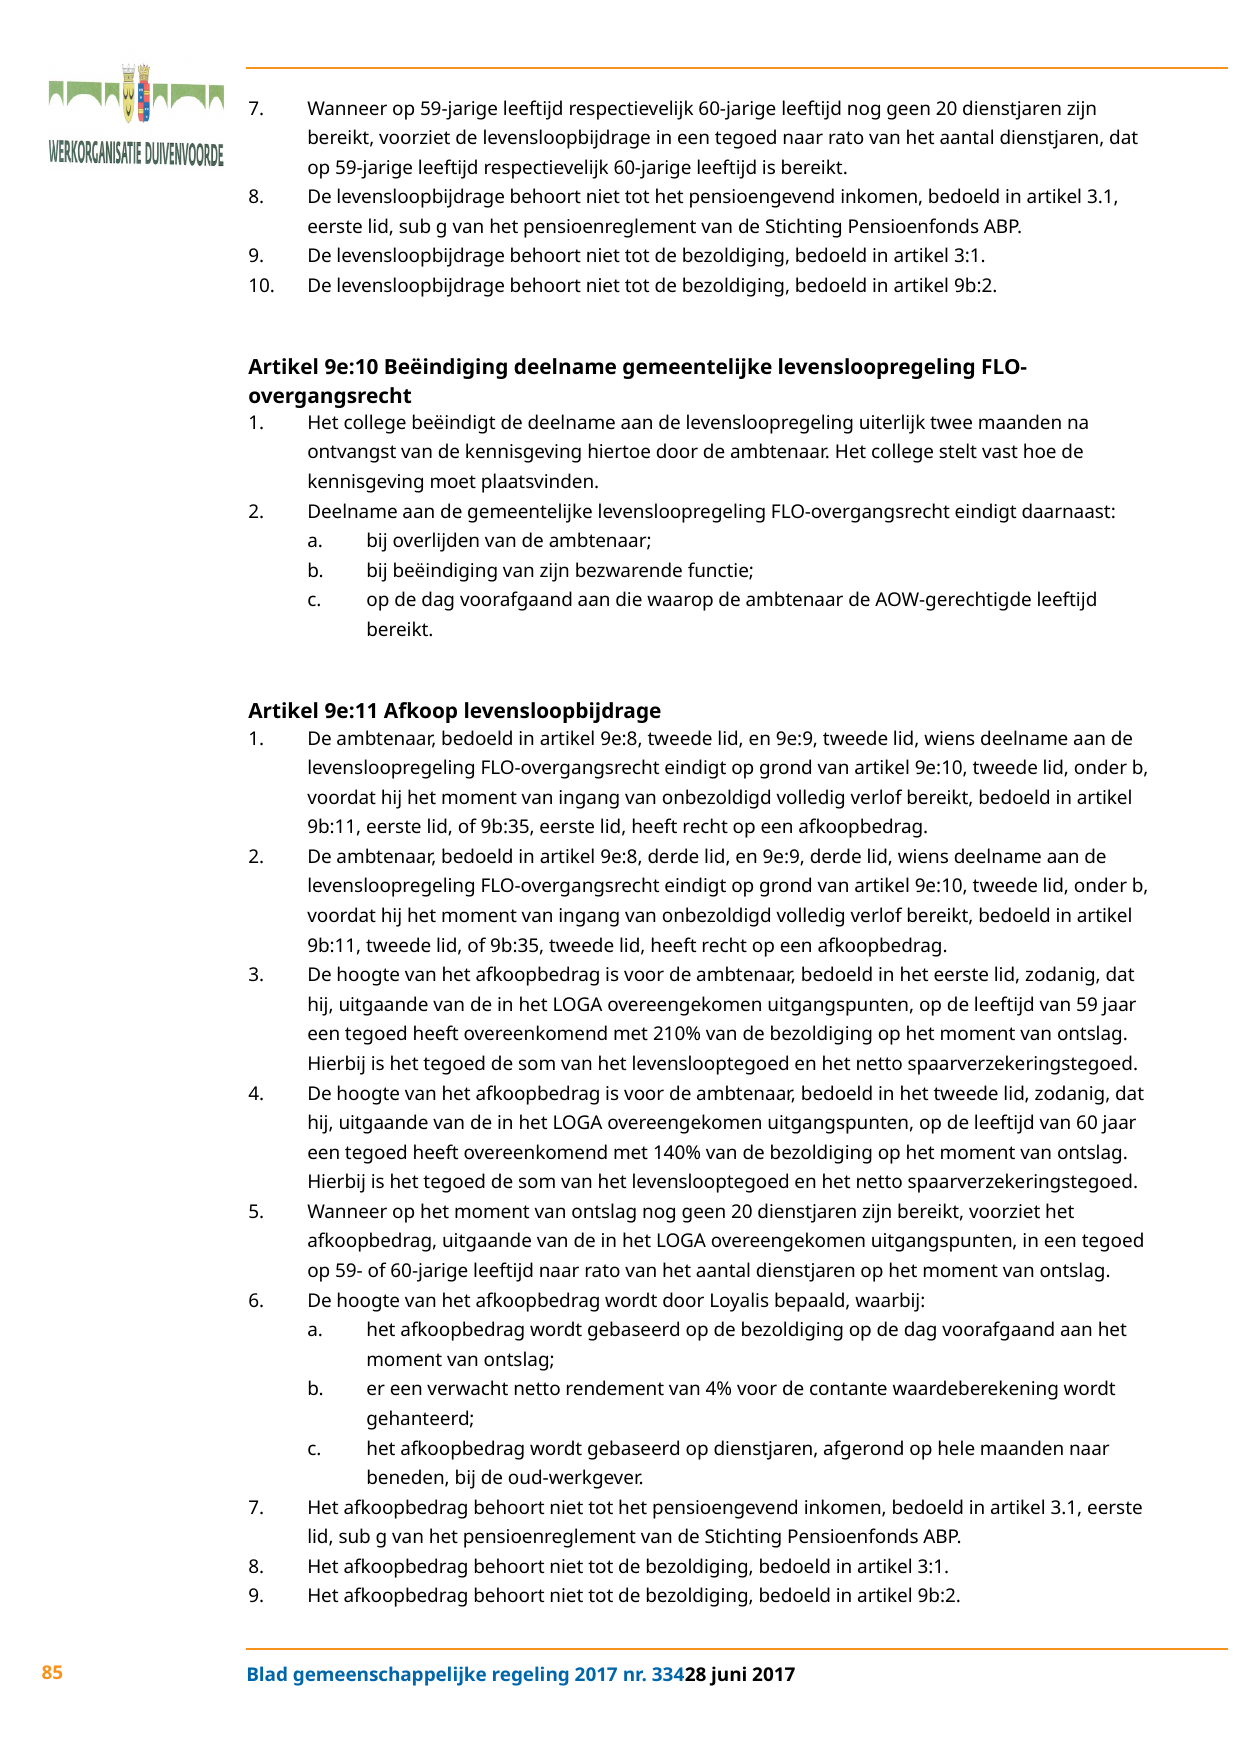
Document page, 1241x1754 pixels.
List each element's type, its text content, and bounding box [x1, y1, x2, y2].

list het afkoopbedrag wordt gebaseerd op dienstjaren, afgerond op hele maanden naar beneden, bij de oud-werkgever. [307, 1435, 1152, 1490]
list De hoogte van het afkoopbedrag is voor de ambtenaar, bedoeld in het tweede lid, zodanig, dat hij, uitgaande van de in het LOGA overeengekomen uitgangspunten, op de leeftijd van 60 jaar een tegoed heeft overeenkomend met 140% van de bezoldiging op het moment van ontslag. Hierbij is het tegoed de som van het levenslooptegoed en het netto spaarverzekeringstegoed. [248, 1080, 1152, 1194]
list Deelname aan de gemeentelijke levensloopregeling FLO-overgangsrecht eindigt daarnaast: [248, 498, 1152, 524]
list bij overlijden van de ambtenaar; [307, 527, 1152, 553]
list bij beëindiging van zijn bezwarende functie; [307, 557, 1152, 583]
list Het afkoopbedrag behoort niet tot het pensioengevend inkomen, bedoeld in artikel 3.1, eerste lid, sub g van het pensioenreglement van de Stichting Pensioenfonds ABP. [248, 1494, 1152, 1549]
list De hoogte van het afkoopbedrag is voor de ambtenaar, bedoeld in het eerste lid, zodanig, dat hij, uitgaande van de in het LOGA overeengekomen uitgangspunten, op de leeftijd van 59 jaar een tegoed heeft overeenkomend met 210% van de bezoldiging op het moment van ontslag. Hierbij is het tegoed de som van het levenslooptegoed en het netto spaarverzekeringstegoed. [248, 961, 1152, 1076]
list Wanneer op 59-jarige leeftijd respectievelijk 60-jarige leeftijd nog geen 20 dienstjaren zijn bereikt, voorziet de levensloopbijdrage in een tegoed naar rato van het aantal dienstjaren, dat op 59-jarige leeftijd respectievelijk 60-jarige leeftijd is bereikt. [248, 95, 1152, 180]
list Wanneer op het moment van ontslag nog geen 20 dienstjaren zijn bereikt, voorziet het afkoopbedrag, uitgaande van de in het LOGA overeengekomen uitgangspunten, in een tegoed op 59- of 60-jarige leeftijd naar rato van het aantal dienstjaren op het moment van ontslag. [248, 1198, 1152, 1283]
list er een verwacht netto rendement van 4% voor de contante waardeberekening wordt gehanteerd; [307, 1376, 1152, 1431]
list Het college beëindigt de deelname aan de levensloopregeling uiterlijk twee maanden na ontvangst van de kennisgeving hiertoe door de ambtenaar. Het college stelt vast hoe de kennisgeving moet plaatsvinden. [248, 409, 1152, 494]
list het afkoopbedrag wordt gebaseerd op de bezoldiging op de dag voorafgaand aan het moment van ontslag; [307, 1316, 1152, 1372]
picture [41, 47, 231, 172]
list De levensloopbijdrage behoort niet tot de bezoldiging, bedoeld in artikel 3:1. [248, 243, 1152, 268]
list De hoogte van het afkoopbedrag wordt door Loyalis bepaald, waarbij: [248, 1287, 1152, 1312]
list Het afkoopbedrag behoort niet tot de bezoldiging, bedoeld in artikel 9b:2. [248, 1583, 1152, 1608]
list De ambtenaar, bedoeld in artikel 9e:8, tweede lid, en 9e:9, tweede lid, wiens deelname aan de levensloopregeling FLO-overgangsrecht eindigt op grond van artikel 9e:10, tweede lid, onder b, voordat hij het moment van ingang van onbezoldigd volledig verlof bereikt, bedoeld in artikel 9b:11, eerste lid, of 9b:35, eerste lid, heeft recht op een afkoopbedrag. [248, 725, 1152, 839]
list op de dag voorafgaand aan die waarop de ambtenaar de AOW-gerechtigde leeftijd bereikt. [307, 587, 1152, 642]
list De ambtenaar, bedoeld in artikel 9e:8, derde lid, en 9e:9, derde lid, wiens deelname aan de levensloopregeling FLO-overgangsrecht eindigt op grond van artikel 9e:10, tweede lid, onder b, voordat hij het moment van ingang van onbezoldigd volledig verlof bereikt, bedoeld in artikel 9b:11, tweede lid, of 9b:35, tweede lid, heeft recht op een afkoopbedrag. [248, 843, 1152, 957]
list De levensloopbijdrage behoort niet tot de bezoldiging, bedoeld in artikel 9b:2. [248, 272, 1152, 298]
text Artikel 9e:10 Beëindiging deelname gemeentelijke levensloopregeling FLO-overgangsrecht [248, 352, 1152, 409]
text Artikel 9e:11 Afkoop levensloopbijdrage [248, 696, 1152, 725]
list Het afkoopbedrag behoort niet tot de bezoldiging, bedoeld in artikel 3:1. [248, 1553, 1152, 1579]
list De levensloopbijdrage behoort niet tot het pensioengevend inkomen, bedoeld in artikel 3.1, eerste lid, sub g van het pensioenreglement van de Stichting Pensioenfonds ABP. [248, 183, 1152, 239]
